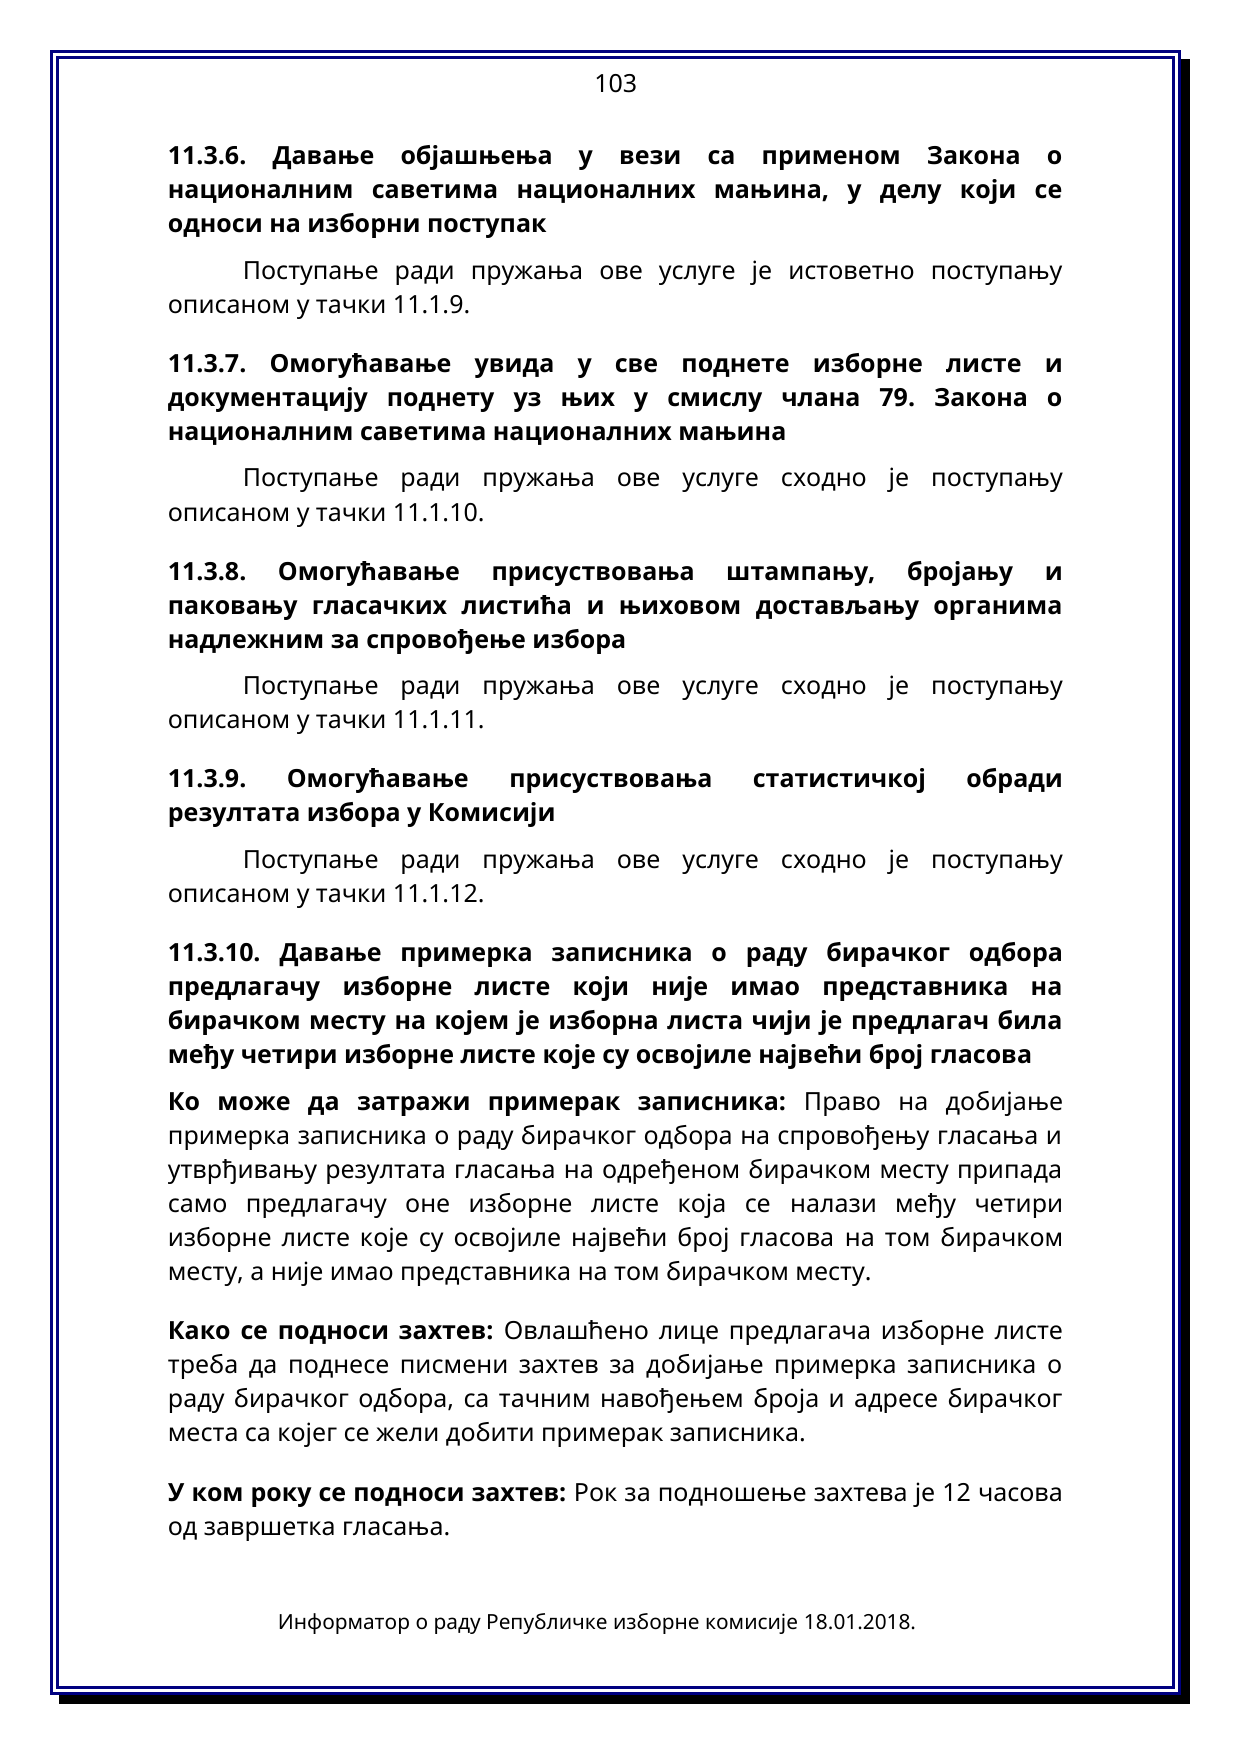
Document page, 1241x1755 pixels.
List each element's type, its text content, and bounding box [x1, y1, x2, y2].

subtitle 11.3.10. Давање примерка записника о раду бирачког одбора предлагачу изборне листе који није имао представника на бирачком месту на којем је изборна листа чији је предлагач била међу четири изборне листе које су освојиле највећи број гласова [168, 935, 1063, 1071]
text Поступање ради пружања ове услуге сходно је поступању описаном у тачки 11.1.10. [168, 460, 1063, 528]
text Ко може да затражи примерак записника: Право на добијање примерка записника о раду бирачког одбора на спровођењу гласања и утврђивању резултата гласања на одређеном бирачком месту припада само предлагачу оне изборне листе која се налази међу четири изборне листе које су освојиле највећи број гласова на том бирачком месту, а није имао представника на том бирачком месту. [168, 1083, 1063, 1288]
text Поступање ради пружања ове услуге сходно је поступању описаном у тачки 11.1.12. [168, 842, 1063, 910]
text Поступање ради пружања ове услуге сходно је поступању описаном у тачки 11.1.11. [168, 668, 1063, 736]
subtitle 11.3.7. Омогућавање увида у све поднете изборне листе и документацију поднету уз њих у смислу члана 79. Закона о националним саветима националних мањина [168, 345, 1063, 448]
text У ком року се подноси захтев: Рок за подношење захтева је 12 часова од завршетка гласања. [168, 1474, 1063, 1542]
text Поступање ради пружања ове услуге је истоветно поступању описаном у тачки 11.1.9. [168, 252, 1063, 320]
text Како се подноси захтев: Овлашћено лице предлагача изборне листе треба да поднесе писмени захтев за добијање примерка записника о раду бирачког одбора, са тачним навођењем броја и адресе бирачког места са којег се жели добити примерак записника. [168, 1313, 1063, 1449]
subtitle 11.3.8. Омогућавање присуствовања штампању, бројању и паковању гласачких листића и њиховом достављању органима надлежним за спровођење избора [168, 553, 1063, 655]
subtitle 11.3.9. Омогућавање присуствовања статистичкој обради резултата избора у Комисији [168, 761, 1063, 829]
subtitle 11.3.6. Давање објашњења у вези са применом Закона о националним саветима националних мањина, у делу који се односи на изборни поступак [168, 138, 1063, 240]
